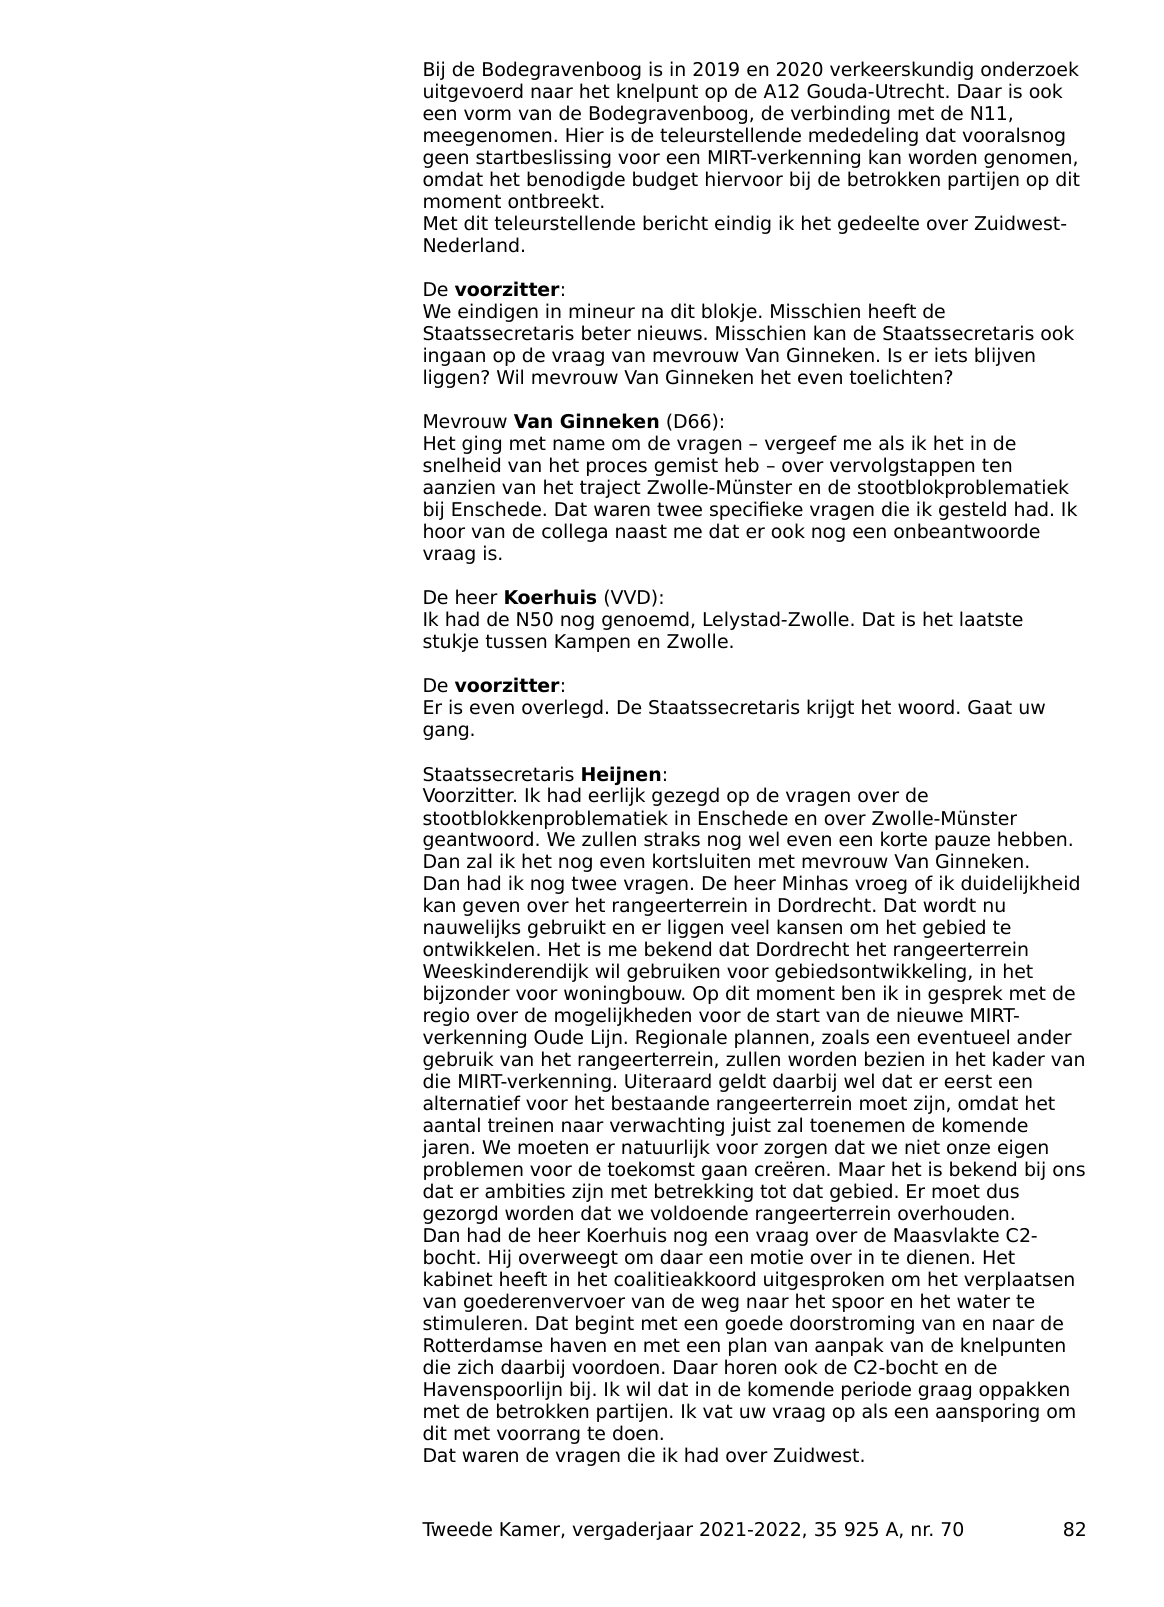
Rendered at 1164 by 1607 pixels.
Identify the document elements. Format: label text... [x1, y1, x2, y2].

text Ik had de N50 nog genoemd, Lelystad-Zwolle. Dat is het laatste stukje tussen Kampen en Zwolle. [422, 609, 1087, 653]
text Het ging met name om de vragen – vergeef me als ik het in de snelheid van het proces gemist heb – over vervolgstappen ten aanzien van het traject Zwolle-Münster en de stootblokproblematiek bij Enschede. Dat waren twee specifieke vragen die ik gesteld had. Ik hoor van de collega naast me dat er ook nog een onbeantwoorde vraag is. [422, 433, 1087, 565]
text De voorzitter: [422, 675, 1087, 697]
text Mevrouw Van Ginneken (D66): [422, 411, 1087, 433]
text Dat waren de vragen die ik had over Zuidwest. [422, 1445, 1087, 1467]
text De voorzitter: [422, 279, 1087, 301]
text Met dit teleurstellende bericht eindig ik het gedeelte over Zuidwest-Nederland. [422, 213, 1087, 257]
text Dan had de heer Koerhuis nog een vraag over de Maasvlakte C2-bocht. Hij overweegt om daar een motie over in te dienen. Het kabinet heeft in het coalitieakkoord uitgesproken om het verplaatsen van goederenvervoer van de weg naar het spoor en het water te stimuleren. Dat begint met een goede doorstroming van en naar de Rotterdamse haven en met een plan van aanpak van de knelpunten die zich daarbij voordoen. Daar horen ook de C2-bocht en de Havenspoorlijn bij. Ik wil dat in de komende periode graag oppakken met de betrokken partijen. Ik vat uw vraag op als een aansporing om dit met voorrang te doen. [422, 1225, 1087, 1445]
text Er is even overlegd. De Staatssecretaris krijgt het woord. Gaat uw gang. [422, 697, 1087, 741]
text Dan had ik nog twee vragen. De heer Minhas vroeg of ik duidelijkheid kan geven over het rangeerterrein in Dordrecht. Dat wordt nu nauwelijks gebruikt en er liggen veel kansen om het gebied te ontwikkelen. Het is me bekend dat Dordrecht het rangeerterrein Weeskinderendijk wil gebruiken voor gebiedsontwikkeling, in het bijzonder voor woningbouw. Op dit moment ben ik in gesprek met de regio over de mogelijkheden voor de start van de nieuwe MIRT-verkenning Oude Lijn. Regionale plannen, zoals een eventueel ander gebruik van het rangeerterrein, zullen worden bezien in het kader van die MIRT-verkenning. Uiteraard geldt daarbij wel dat er eerst een alternatief voor het bestaande rangeerterrein moet zijn, omdat het aantal treinen naar verwachting juist zal toenemen de komende jaren. We moeten er natuurlijk voor zorgen dat we niet onze eigen problemen voor de toekomst gaan creëren. Maar het is bekend bij ons dat er ambities zijn met betrekking tot dat gebied. Er moet dus gezorgd worden dat we voldoende rangeerterrein overhouden. [422, 873, 1087, 1225]
text De heer Koerhuis (VVD): [422, 587, 1087, 609]
text We eindigen in mineur na dit blokje. Misschien heeft de Staatssecretaris beter nieuws. Misschien kan de Staatssecretaris ook ingaan op de vraag van mevrouw Van Ginneken. Is er iets blijven liggen? Wil mevrouw Van Ginneken het even toelichten? [422, 301, 1087, 389]
text Staatssecretaris Heijnen: [422, 763, 1087, 785]
text Bij de Bodegravenboog is in 2019 en 2020 verkeerskundig onderzoek uitgevoerd naar het knelpunt op de A12 Gouda-Utrecht. Daar is ook een vorm van de Bodegravenboog, de verbinding met de N11, meegenomen. Hier is de teleurstellende mededeling dat vooralsnog geen startbeslissing voor een MIRT-verkenning kan worden genomen, omdat het benodigde budget hiervoor bij de betrokken partijen op dit moment ontbreekt. [422, 59, 1087, 213]
text Voorzitter. Ik had eerlijk gezegd op de vragen over de stootblokkenproblematiek in Enschede en over Zwolle-Münster geantwoord. We zullen straks nog wel even een korte pauze hebben. Dan zal ik het nog even kortsluiten met mevrouw Van Ginneken. [422, 785, 1087, 873]
